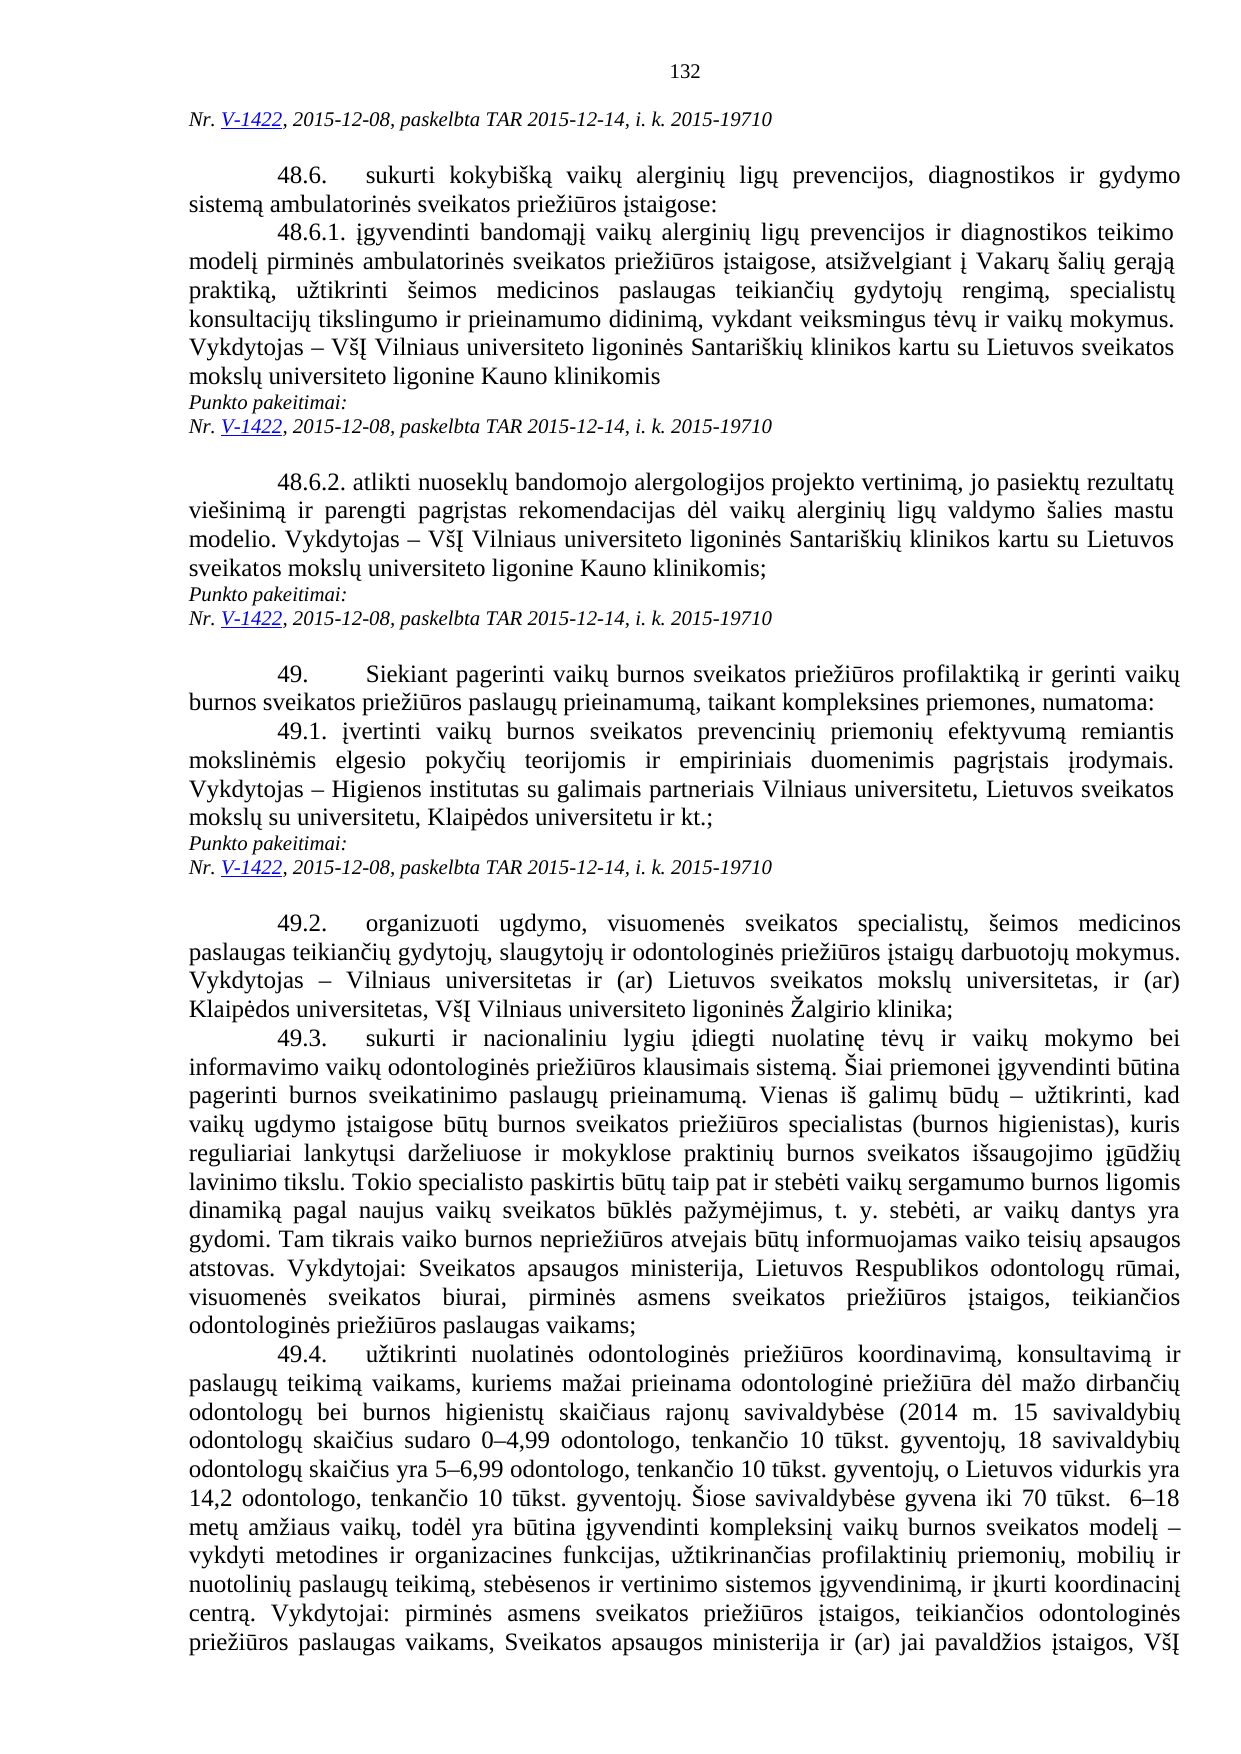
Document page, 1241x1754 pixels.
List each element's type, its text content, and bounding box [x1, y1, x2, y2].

text 49. Siekiant pagerinti vaikų burnos sveikatos priežiūros profilaktiką ir gerinti vaikų burnos sveikatos priežiūros paslaugų prieinamumą, taikant kompleksines priemones, numatoma: [188, 659, 1181, 716]
text 48.6.2. atlikti nuoseklų bandomojo alergologijos projekto vertinimą, jo pasiektų rezultatų viešinimą ir parengti pagrįstas rekomendacijas dėl vaikų alerginių ligų valdymo šalies mastu modelio. Vykdytojas – VšĮ Vilniaus universiteto ligoninės Santariškių klinikos kartu su Lietuvos sveikatos mokslų universiteto ligonine Kauno klinikomis; [188, 467, 1175, 582]
text Punkto pakeitimai: [188, 390, 1181, 414]
text 48.6.1. įgyvendinti bandomąjį vaikų alerginių ligų prevencijos ir diagnostikos teikimo modelį pirminės ambulatorinės sveikatos priežiūros įstaigose, atsižvelgiant į Vakarų šalių gerąją praktiką, užtikrinti šeimos medicinos paslaugas teikiančių gydytojų rengimą, specialistų konsultacijų tikslingumo ir prieinamumo didinimą, vykdant veiksmingus tėvų ir vaikų mokymus. Vykdytojas – VšĮ Vilniaus universiteto ligoninės Santariškių klinikos kartu su Lietuvos sveikatos mokslų universiteto ligonine Kauno klinikomis [188, 217, 1175, 390]
text 49.1. įvertinti vaikų burnos sveikatos prevencinių priemonių efektyvumą remiantis mokslinėmis elgesio pokyčių teorijomis ir empiriniais duomenimis pagrįstais įrodymais. Vykdytojas – Higienos institutas su galimais partneriais Vilniaus universitetu, Lietuvos sveikatos mokslų su universitetu, Klaipėdos universitetu ir kt.; [188, 716, 1175, 831]
text 49.3. sukurti ir nacionaliniu lygiu įdiegti nuolatinę tėvų ir vaikų mokymo bei informavimo vaikų odontologinės priežiūros klausimais sistemą. Šiai priemonei įgyvendinti būtina pagerinti burnos sveikatinimo paslaugų prieinamumą. Vienas iš galimų būdų – užtikrinti, kad vaikų ugdymo įstaigose būtų burnos sveikatos priežiūros specialistas (burnos higienistas), kuris reguliariai lankytųsi darželiuose ir mokyklose praktinių burnos sveikatos išsaugojimo įgūdžių lavinimo tikslu. Tokio specialisto paskirtis būtų taip pat ir stebėti vaikų sergamumo burnos ligomis dinamiką pagal naujus vaikų sveikatos būklės pažymėjimus, t. y. stebėti, ar vaikų dantys yra gydomi. Tam tikrais vaiko burnos nepriežiūros atvejais būtų informuojamas vaiko teisių apsaugos atstovas. Vykdytojai: Sveikatos apsaugos ministerija, Lietuvos Respublikos odontologų rūmai, visuomenės sveikatos biurai, pirminės asmens sveikatos priežiūros įstaigos, teikiančios odontologinės priežiūros paslaugas vaikams; [188, 1023, 1181, 1339]
text 48.6. sukurti kokybišką vaikų alerginių ligų prevencijos, diagnostikos ir gydymo sistemą ambulatorinės sveikatos priežiūros įstaigose: [188, 160, 1181, 217]
text Punkto pakeitimai: [188, 831, 1181, 855]
text Nr. V-1422, 2015-12-08, paskelbta TAR 2015-12-14, i. k. 2015-19710 [188, 414, 1181, 438]
text Nr. V-1422, 2015-12-08, paskelbta TAR 2015-12-14, i. k. 2015-19710 [188, 855, 1181, 879]
text Nr. V-1422, 2015-12-08, paskelbta TAR 2015-12-14, i. k. 2015-19710 [188, 107, 1181, 131]
text 49.4. užtikrinti nuolatinės odontologinės priežiūros koordinavimą, konsultavimą ir paslaugų teikimą vaikams, kuriems mažai prieinama odontologinė priežiūra dėl mažo dirbančių odontologų bei burnos higienistų skaičiaus rajonų savivaldybėse (2014 m. 15 savivaldybių odontologų skaičius sudaro 0–4,99 odontologo, tenkančio 10 tūkst. gyventojų, 18 savivaldybių odontologų skaičius yra 5–6,99 odontologo, tenkančio 10 tūkst. gyventojų, o Lietuvos vidurkis yra 14,2 odontologo, tenkančio 10 tūkst. gyventojų. Šiose savivaldybėse gyvena iki 70 tūkst. 6–18 metų amžiaus vaikų, todėl yra būtina įgyvendinti kompleksinį vaikų burnos sveikatos modelį – vykdyti metodines ir organizacines funkcijas, užtikrinančias profilaktinių priemonių, mobilių ir nuotolinių paslaugų teikimą, stebėsenos ir vertinimo sistemos įgyvendinimą, ir įkurti koordinacinį centrą. Vykdytojai: pirminės asmens sveikatos priežiūros įstaigos, teikiančios odontologinės priežiūros paslaugas vaikams, Sveikatos apsaugos ministerija ir (ar) jai pavaldžios įstaigos, VšĮ [188, 1339, 1181, 1656]
text 49.2. organizuoti ugdymo, visuomenės sveikatos specialistų, šeimos medicinos paslaugas teikiančių gydytojų, slaugytojų ir odontologinės priežiūros įstaigų darbuotojų mokymus. Vykdytojas – Vilniaus universitetas ir (ar) Lietuvos sveikatos mokslų universitetas, ir (ar) Klaipėdos universitetas, VšĮ Vilniaus universiteto ligoninės Žalgirio klinika; [188, 908, 1181, 1023]
text Nr. V-1422, 2015-12-08, paskelbta TAR 2015-12-14, i. k. 2015-19710 [188, 606, 1181, 630]
text Punkto pakeitimai: [188, 582, 1181, 606]
